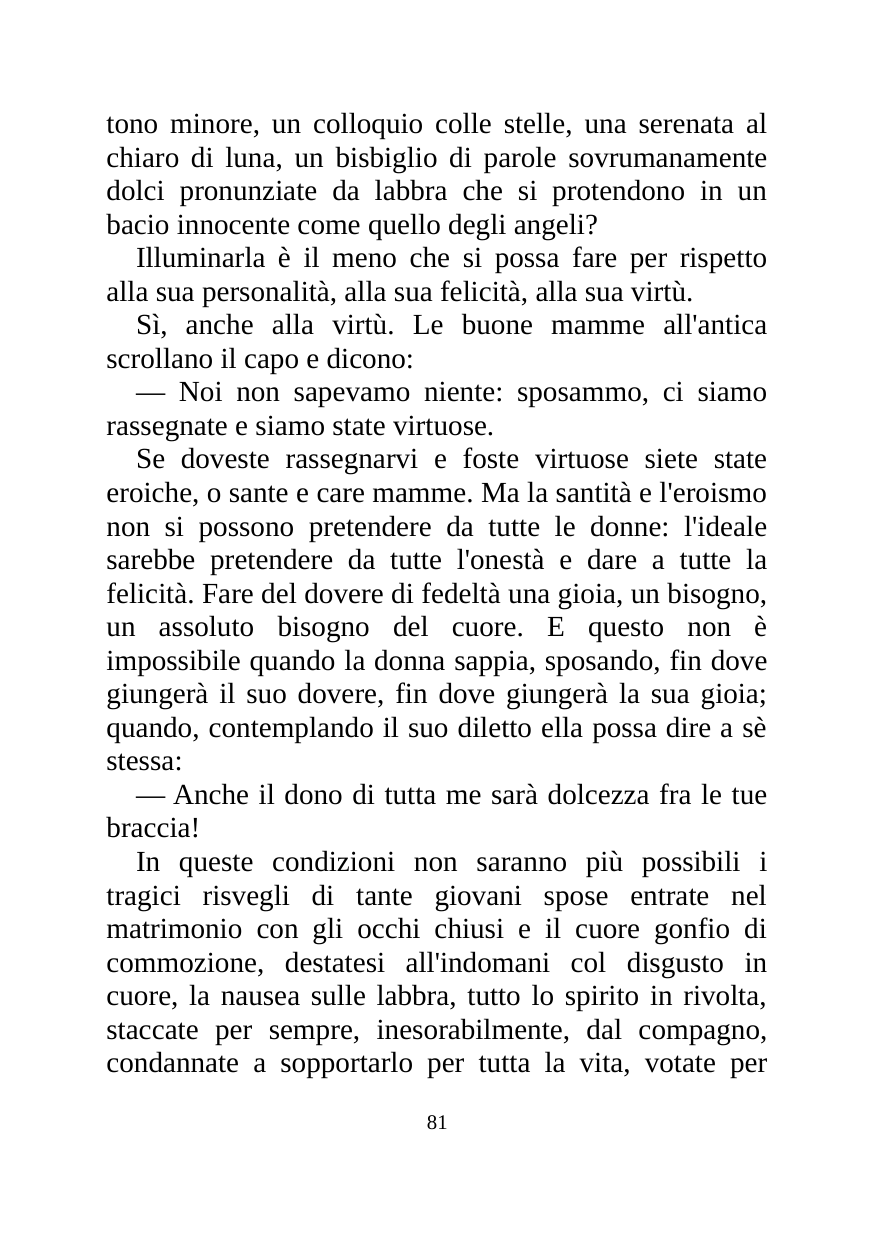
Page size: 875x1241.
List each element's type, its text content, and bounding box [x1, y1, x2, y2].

text tono minore, un colloquio colle stelle, una serenata al chiaro di luna, un bisbiglio di parole sovrumanamente dolci pronunziate da labbra che si protendono in un bacio innocente come quello degli angeli? [106, 106, 768, 240]
text — Noi non sapevamo niente: sposammo, ci siamo rassegnate e siamo state virtuose. [106, 374, 768, 442]
text Se doveste rassegnarvi e foste virtuose siete state eroiche, o sante e care mamme. Ma la santità e l'eroismo non si possono pretendere da tutte le donne: l'ideale sarebbe pretendere da tutte l'onestà e dare a tutte la felicità. Fare del dovere di fedeltà una gioia, un bisogno, un assoluto bisogno del cuore. E questo non è impossibile quando la donna sappia, sposando, fin dove giungerà il suo dovere, fin dove giungerà la sua gioia; quando, contemplando il suo diletto ella possa dire a sè stessa: [106, 442, 768, 777]
text Illuminarla è il meno che si possa fare per rispetto alla sua personalità, alla sua felicità, alla sua virtù. [106, 240, 768, 307]
text — Anche il dono di tutta me sarà dolcezza fra le tue braccia! [106, 777, 768, 844]
text Sì, anche alla virtù. Le buone mamme all'antica scrollano il capo e dicono: [106, 307, 768, 374]
text In queste condizioni non saranno più possibili i tragici risvegli di tante giovani spose entrate nel matrimonio con gli occhi chiusi e il cuore gonfio di commozione, destatesi all'indomani col disgusto in cuore, la nausea sulle labbra, tutto lo spirito in rivolta, staccate per sempre, inesorabilmente, dal compagno, condannate a sopportarlo per tutta la vita, votate per [106, 844, 768, 1079]
